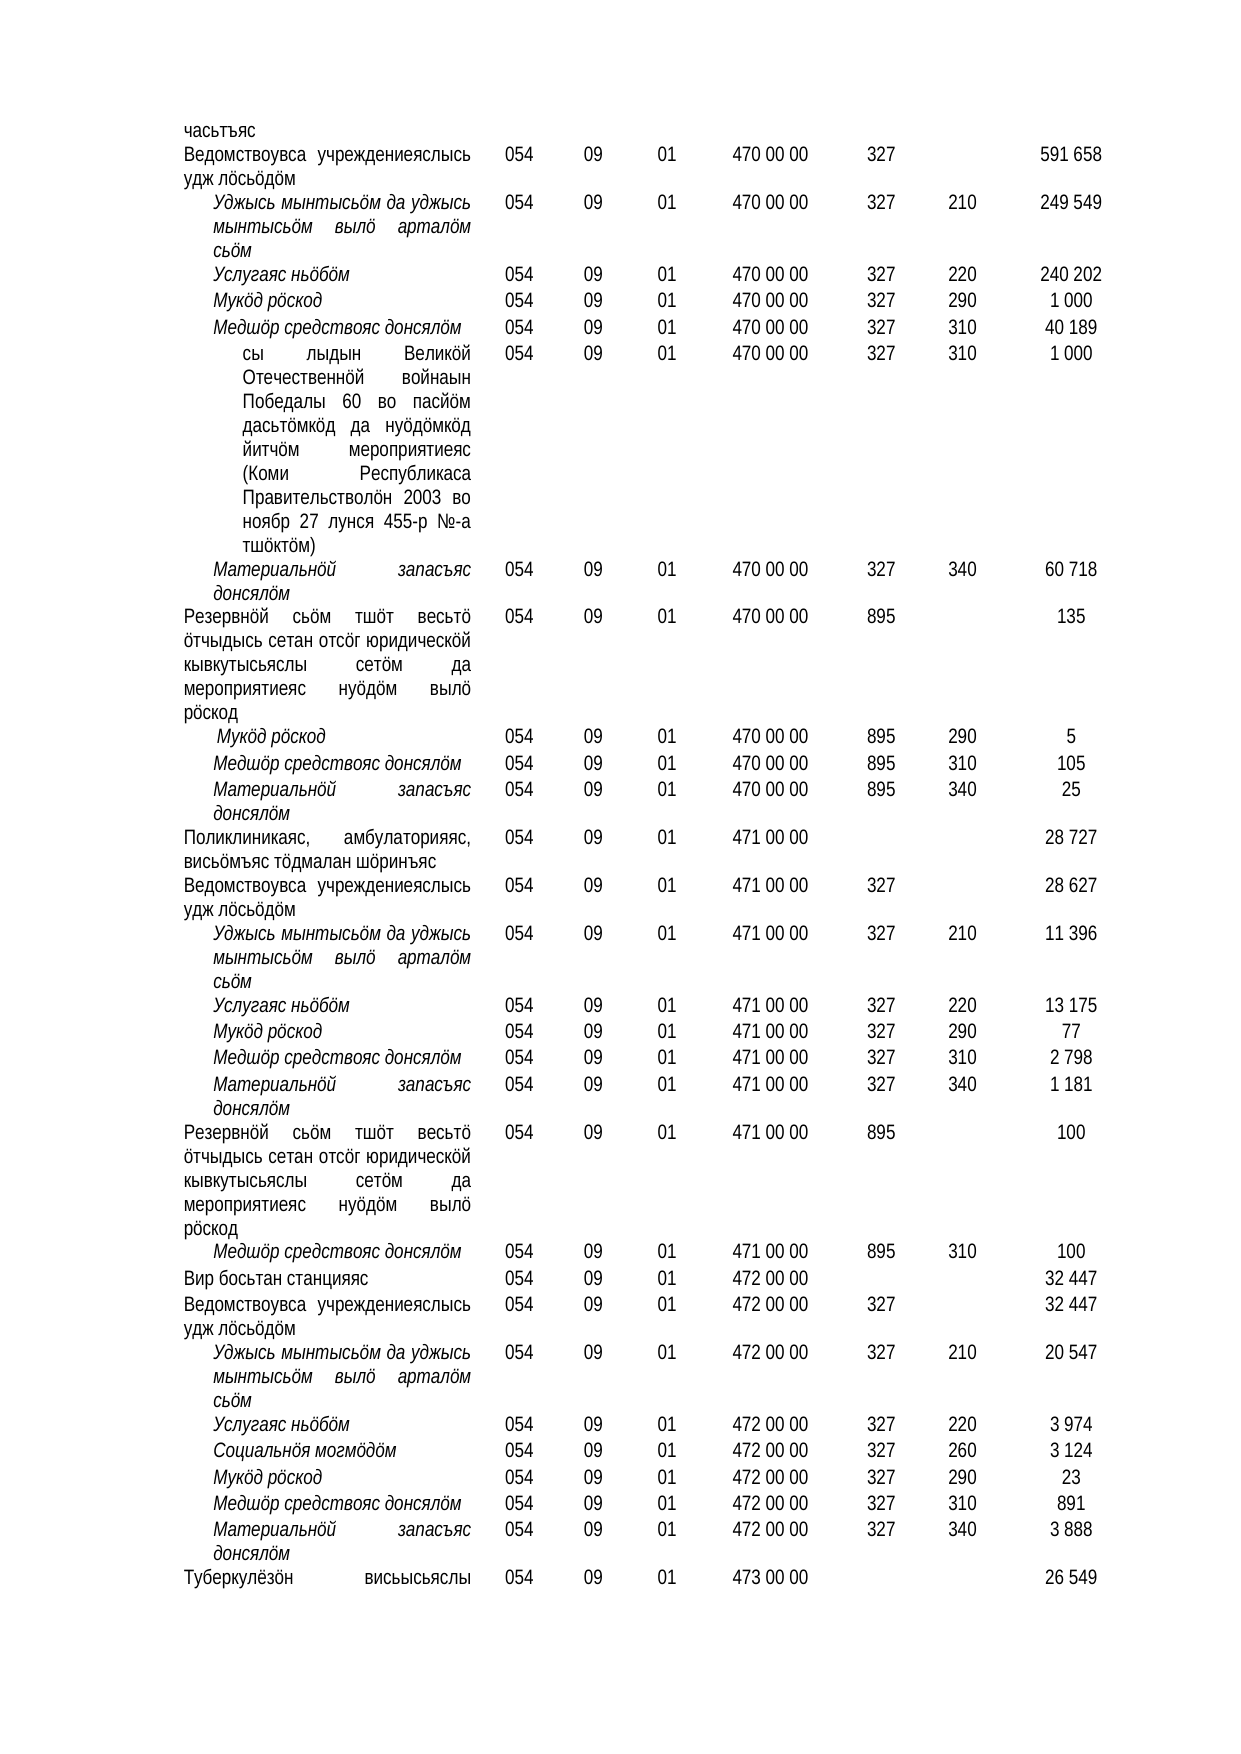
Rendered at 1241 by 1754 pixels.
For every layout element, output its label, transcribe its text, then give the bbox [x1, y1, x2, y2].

table_cell 054 [482, 262, 556, 288]
table_cell 01 [630, 142, 704, 190]
table_cell 13 175 [999, 993, 1143, 1019]
table_cell [1143, 1120, 1217, 1239]
table_cell [925, 118, 999, 142]
table_cell 054 [482, 1438, 556, 1464]
table_cell 054 [482, 777, 556, 825]
table_cell 290 [925, 724, 999, 751]
table_cell 290 [925, 1465, 999, 1491]
table_cell 135 [999, 605, 1143, 724]
table_cell 310 [925, 315, 999, 341]
table_cell 2 798 [999, 1045, 1143, 1072]
table_cell 470 00 00 [704, 777, 837, 825]
table_cell 01 [630, 1517, 704, 1565]
table_cell 09 [556, 1517, 630, 1565]
table_cell 01 [630, 993, 704, 1019]
table_cell [925, 825, 999, 873]
table_cell Туберкулёзöн висьысьяслы [172, 1565, 482, 1592]
table_cell 054 [482, 315, 556, 341]
table_cell [1143, 341, 1217, 557]
table_cell 210 [925, 190, 999, 262]
table_cell 472 00 00 [704, 1266, 837, 1292]
table_cell 470 00 00 [704, 341, 837, 557]
table_cell 01 [630, 921, 704, 993]
table_cell [1143, 315, 1217, 341]
table_cell 895 [837, 751, 925, 777]
table_cell [925, 1292, 999, 1340]
table_cell 01 [630, 1565, 704, 1592]
table_cell Ведомствоувса учреждениеяслысь удж лöсьöдöм [172, 1292, 482, 1340]
table_cell [1143, 190, 1217, 262]
table_cell 01 [630, 605, 704, 724]
table_cell 470 00 00 [704, 288, 837, 314]
table_cell 01 [630, 1120, 704, 1239]
table_cell 310 [925, 751, 999, 777]
table_cell 470 00 00 [704, 190, 837, 262]
table_cell 054 [482, 1045, 556, 1072]
table_cell 09 [556, 777, 630, 825]
table_cell Медшöр средствояс донсялöм [172, 751, 482, 777]
table_cell [1143, 1266, 1217, 1292]
table_cell 327 [837, 1072, 925, 1119]
table_cell 09 [556, 341, 630, 557]
table_cell Услугаяс ньöбöм [172, 1412, 482, 1438]
table_cell 470 00 00 [704, 724, 837, 751]
table_cell [482, 118, 556, 142]
table_cell 5 [999, 724, 1143, 751]
table_cell Вир босьтан станцияяс [172, 1266, 482, 1292]
table_cell 240 202 [999, 262, 1143, 288]
table_cell 895 [837, 724, 925, 751]
table_cell 100 [999, 1120, 1143, 1239]
table_cell 01 [630, 190, 704, 262]
table_cell 01 [630, 557, 704, 604]
table_cell 891 [999, 1491, 1143, 1517]
table_cell [1143, 1438, 1217, 1464]
table_cell 327 [837, 557, 925, 604]
table_cell 09 [556, 724, 630, 751]
table_cell [837, 825, 925, 873]
table_cell [1143, 1412, 1217, 1438]
table_cell Мукöд рöскод [172, 1465, 482, 1491]
table_cell 327 [837, 315, 925, 341]
table_cell [1143, 1045, 1217, 1072]
table_cell [1143, 142, 1217, 190]
table_cell 471 00 00 [704, 1120, 837, 1239]
table_cell 472 00 00 [704, 1491, 837, 1517]
table_cell 471 00 00 [704, 993, 837, 1019]
table_cell 105 [999, 751, 1143, 777]
table_cell 32 447 [999, 1292, 1143, 1340]
table_cell [1143, 1239, 1217, 1266]
table_cell [704, 118, 837, 142]
table_cell 3 888 [999, 1517, 1143, 1565]
table_cell 054 [482, 1340, 556, 1412]
table_cell 01 [630, 1292, 704, 1340]
table_cell 473 00 00 [704, 1565, 837, 1592]
table_cell 290 [925, 288, 999, 314]
table_cell 327 [837, 1045, 925, 1072]
table_cell 3 124 [999, 1438, 1143, 1464]
table_cell 310 [925, 341, 999, 557]
table_cell [1143, 825, 1217, 873]
table_cell 054 [482, 1412, 556, 1438]
table_cell 1 000 [999, 288, 1143, 314]
table_cell Мукöд рöскод [172, 1019, 482, 1045]
table_cell 09 [556, 190, 630, 262]
table_cell [1143, 262, 1217, 288]
table_cell 09 [556, 751, 630, 777]
table_cell 471 00 00 [704, 873, 837, 921]
table_cell 01 [630, 341, 704, 557]
table_cell Материальнöй запасъяс донсялöм [172, 557, 482, 604]
table_cell 60 718 [999, 557, 1143, 604]
table_cell 09 [556, 1239, 630, 1266]
table_cell Ведомствоувса учреждениеяслысь удж лöсьöдöм [172, 873, 482, 921]
table_cell Услугаяс ньöбöм [172, 993, 482, 1019]
table_cell сы лыдын Великöй Отечественнöй войнаын Победалы 60 во пасйöм дасьтöмкöд да нуöдöмкöд йитчöм мероприятиеяс (Коми Республикаса Правительстволöн 2003 во ноябр 27 лунся 455-р №-а тшöктöм) [172, 341, 482, 557]
table_cell 054 [482, 288, 556, 314]
table_cell Медшöр средствояс донсялöм [172, 1239, 482, 1266]
table_cell [1143, 288, 1217, 314]
table_cell 09 [556, 142, 630, 190]
table_cell 09 [556, 1292, 630, 1340]
table_cell 470 00 00 [704, 557, 837, 604]
table_cell 327 [837, 873, 925, 921]
table_cell 09 [556, 1438, 630, 1464]
table_cell 327 [837, 1465, 925, 1491]
table_cell 471 00 00 [704, 1072, 837, 1119]
table_cell [1143, 751, 1217, 777]
table_cell 01 [630, 1019, 704, 1045]
table_cell 470 00 00 [704, 605, 837, 724]
table_cell 01 [630, 1465, 704, 1491]
table_cell 09 [556, 315, 630, 341]
table_cell 09 [556, 1412, 630, 1438]
table_cell 210 [925, 1340, 999, 1412]
table_cell 054 [482, 1120, 556, 1239]
table_cell 327 [837, 1491, 925, 1517]
table_cell 054 [482, 1072, 556, 1119]
table_cell Резервнöй сьöм тшöт весьтö öтчыдысь сетан отсöг юридическöй кывкутысьяслы сетöм да мероприятиеяс нуöдöм вылö рöскод [172, 605, 482, 724]
table_cell 054 [482, 1565, 556, 1592]
table_cell [1143, 605, 1217, 724]
table_cell 220 [925, 262, 999, 288]
table_cell 471 00 00 [704, 1239, 837, 1266]
table_cell [1143, 557, 1217, 604]
table_cell Медшöр средствояс донсялöм [172, 1045, 482, 1072]
table_cell 290 [925, 1019, 999, 1045]
table_cell 01 [630, 1072, 704, 1119]
table_cell 11 396 [999, 921, 1143, 993]
table_cell Уджысь мынтысьöм да уджысь мынтысьöм вылö арталöм сьöм [172, 1340, 482, 1412]
table_cell 471 00 00 [704, 921, 837, 993]
table_cell 01 [630, 873, 704, 921]
table_cell [925, 1266, 999, 1292]
table_cell 01 [630, 262, 704, 288]
table_cell часьтъяс [172, 118, 482, 142]
table_cell 210 [925, 921, 999, 993]
table_cell 01 [630, 777, 704, 825]
table_cell [1143, 1340, 1217, 1412]
table_cell [630, 118, 704, 142]
table_cell 01 [630, 1340, 704, 1412]
table_cell [1143, 873, 1217, 921]
table_cell 327 [837, 1340, 925, 1412]
table_cell [1143, 1565, 1217, 1592]
table_cell [925, 142, 999, 190]
table_cell 472 00 00 [704, 1517, 837, 1565]
table_cell 220 [925, 993, 999, 1019]
table_cell 472 00 00 [704, 1292, 837, 1340]
table_cell 3 974 [999, 1412, 1143, 1438]
table_cell 340 [925, 1517, 999, 1565]
table_cell 09 [556, 1019, 630, 1045]
table_cell 327 [837, 1412, 925, 1438]
table_cell 327 [837, 1019, 925, 1045]
table_cell 472 00 00 [704, 1438, 837, 1464]
table_cell 77 [999, 1019, 1143, 1045]
table_cell 471 00 00 [704, 1045, 837, 1072]
table_cell 260 [925, 1438, 999, 1464]
table_cell 327 [837, 1517, 925, 1565]
table_cell [1143, 777, 1217, 825]
table_cell 28 727 [999, 825, 1143, 873]
table_cell Медшöр средствояс донсялöм [172, 1491, 482, 1517]
table_cell 054 [482, 825, 556, 873]
table_cell [1143, 993, 1217, 1019]
table_cell 09 [556, 1340, 630, 1412]
table_cell [925, 1120, 999, 1239]
table_cell 249 549 [999, 190, 1143, 262]
table_cell 01 [630, 724, 704, 751]
table_cell 26 549 [999, 1565, 1143, 1592]
table_cell 1 000 [999, 341, 1143, 557]
table_cell 23 [999, 1465, 1143, 1491]
table_cell 220 [925, 1412, 999, 1438]
table_cell [925, 873, 999, 921]
table_cell [837, 1266, 925, 1292]
table_cell 327 [837, 288, 925, 314]
table_cell 09 [556, 1266, 630, 1292]
table_cell 01 [630, 751, 704, 777]
table_cell [837, 1565, 925, 1592]
table_cell 32 447 [999, 1266, 1143, 1292]
table_cell 09 [556, 873, 630, 921]
table_cell 09 [556, 1491, 630, 1517]
table_cell 327 [837, 921, 925, 993]
table_cell Социальнöя могмöдöм [172, 1438, 482, 1464]
table_cell 470 00 00 [704, 142, 837, 190]
table_cell 340 [925, 777, 999, 825]
table_cell Материальнöй запасъяс донсялöм [172, 777, 482, 825]
table_cell 28 627 [999, 873, 1143, 921]
table_cell 472 00 00 [704, 1340, 837, 1412]
table_cell 01 [630, 825, 704, 873]
table_cell 054 [482, 1517, 556, 1565]
table_cell 591 658 [999, 142, 1143, 190]
table_cell Уджысь мынтысьöм да уджысь мынтысьöм вылö арталöм сьöм [172, 190, 482, 262]
table_cell Ведомствоувса учреждениеяслысь удж лöсьöдöм [172, 142, 482, 190]
table_cell 471 00 00 [704, 825, 837, 873]
table_cell 054 [482, 557, 556, 604]
table_cell [1143, 1019, 1217, 1045]
table_cell 470 00 00 [704, 262, 837, 288]
table_cell 327 [837, 993, 925, 1019]
table_cell 472 00 00 [704, 1412, 837, 1438]
table_cell [1143, 1491, 1217, 1517]
table_cell 327 [837, 142, 925, 190]
table_cell 01 [630, 1239, 704, 1266]
table_cell [1143, 1292, 1217, 1340]
table_cell 895 [837, 777, 925, 825]
table_cell 054 [482, 921, 556, 993]
table_cell 895 [837, 605, 925, 724]
table_cell Материальнöй запасъяс донсялöм [172, 1517, 482, 1565]
table_cell 340 [925, 1072, 999, 1119]
table_cell 09 [556, 1465, 630, 1491]
table_cell 054 [482, 142, 556, 190]
table_cell [837, 118, 925, 142]
table_cell 327 [837, 262, 925, 288]
table_cell 895 [837, 1120, 925, 1239]
table_cell 01 [630, 1438, 704, 1464]
table_cell 01 [630, 1491, 704, 1517]
table_cell 09 [556, 993, 630, 1019]
table_cell 01 [630, 288, 704, 314]
table_cell 327 [837, 190, 925, 262]
table_cell 310 [925, 1045, 999, 1072]
table_cell 310 [925, 1239, 999, 1266]
table_cell 1 181 [999, 1072, 1143, 1119]
table_cell 01 [630, 1266, 704, 1292]
table_cell Услугаяс ньöбöм [172, 262, 482, 288]
table_cell 054 [482, 605, 556, 724]
table_cell 09 [556, 1120, 630, 1239]
table_cell [1143, 921, 1217, 993]
table_cell 054 [482, 1266, 556, 1292]
table_cell 054 [482, 1465, 556, 1491]
table_cell 054 [482, 1491, 556, 1517]
table_cell 472 00 00 [704, 1465, 837, 1491]
table_cell Материальнöй запасъяс донсялöм [172, 1072, 482, 1119]
table_cell 327 [837, 341, 925, 557]
table_cell 100 [999, 1239, 1143, 1266]
table_cell 470 00 00 [704, 751, 837, 777]
table_cell 09 [556, 1072, 630, 1119]
table_cell 01 [630, 315, 704, 341]
table_cell 054 [482, 724, 556, 751]
table_cell 01 [630, 1412, 704, 1438]
table_cell 054 [482, 1292, 556, 1340]
table_cell 471 00 00 [704, 1019, 837, 1045]
table_cell 09 [556, 921, 630, 993]
table_cell [1143, 1517, 1217, 1565]
table_cell 470 00 00 [704, 315, 837, 341]
table_cell 09 [556, 288, 630, 314]
table_cell 09 [556, 605, 630, 724]
table_cell [1143, 724, 1217, 751]
table_cell 054 [482, 190, 556, 262]
table_cell 054 [482, 751, 556, 777]
table_cell 895 [837, 1239, 925, 1266]
table_cell 327 [837, 1438, 925, 1464]
table_cell Медшöр средствояс донсялöм [172, 315, 482, 341]
table_cell [925, 1565, 999, 1592]
table_cell 054 [482, 1239, 556, 1266]
table_cell [1143, 1072, 1217, 1119]
table_cell [925, 605, 999, 724]
table_cell 09 [556, 557, 630, 604]
table_cell 09 [556, 825, 630, 873]
table_cell Поликлиникаяс, амбулаторияяс, висьöмъяс тöдмалан шöринъяс [172, 825, 482, 873]
table_cell 01 [630, 1045, 704, 1072]
table_cell [999, 118, 1143, 142]
table_cell [556, 118, 630, 142]
table_cell 054 [482, 1019, 556, 1045]
table_cell 09 [556, 1045, 630, 1072]
table_cell 310 [925, 1491, 999, 1517]
table_cell 25 [999, 777, 1143, 825]
table_cell Уджысь мынтысьöм да уджысь мынтысьöм вылö арталöм сьöм [172, 921, 482, 993]
table_cell Мукöд рöскод [172, 288, 482, 314]
table_cell [1143, 118, 1217, 142]
table_cell Резервнöй сьöм тшöт весьтö öтчыдысь сетан отсöг юридическöй кывкутысьяслы сетöм да мероприятиеяс нуöдöм вылö рöскод [172, 1120, 482, 1239]
table_cell 09 [556, 262, 630, 288]
table_cell 327 [837, 1292, 925, 1340]
table_cell 054 [482, 873, 556, 921]
table_cell 40 189 [999, 315, 1143, 341]
table_cell [1143, 1465, 1217, 1491]
table_cell 340 [925, 557, 999, 604]
table_cell Мукöд рöскод [172, 724, 482, 751]
table_cell 054 [482, 993, 556, 1019]
table_cell 054 [482, 341, 556, 557]
table_cell 20 547 [999, 1340, 1143, 1412]
table_cell 09 [556, 1565, 630, 1592]
